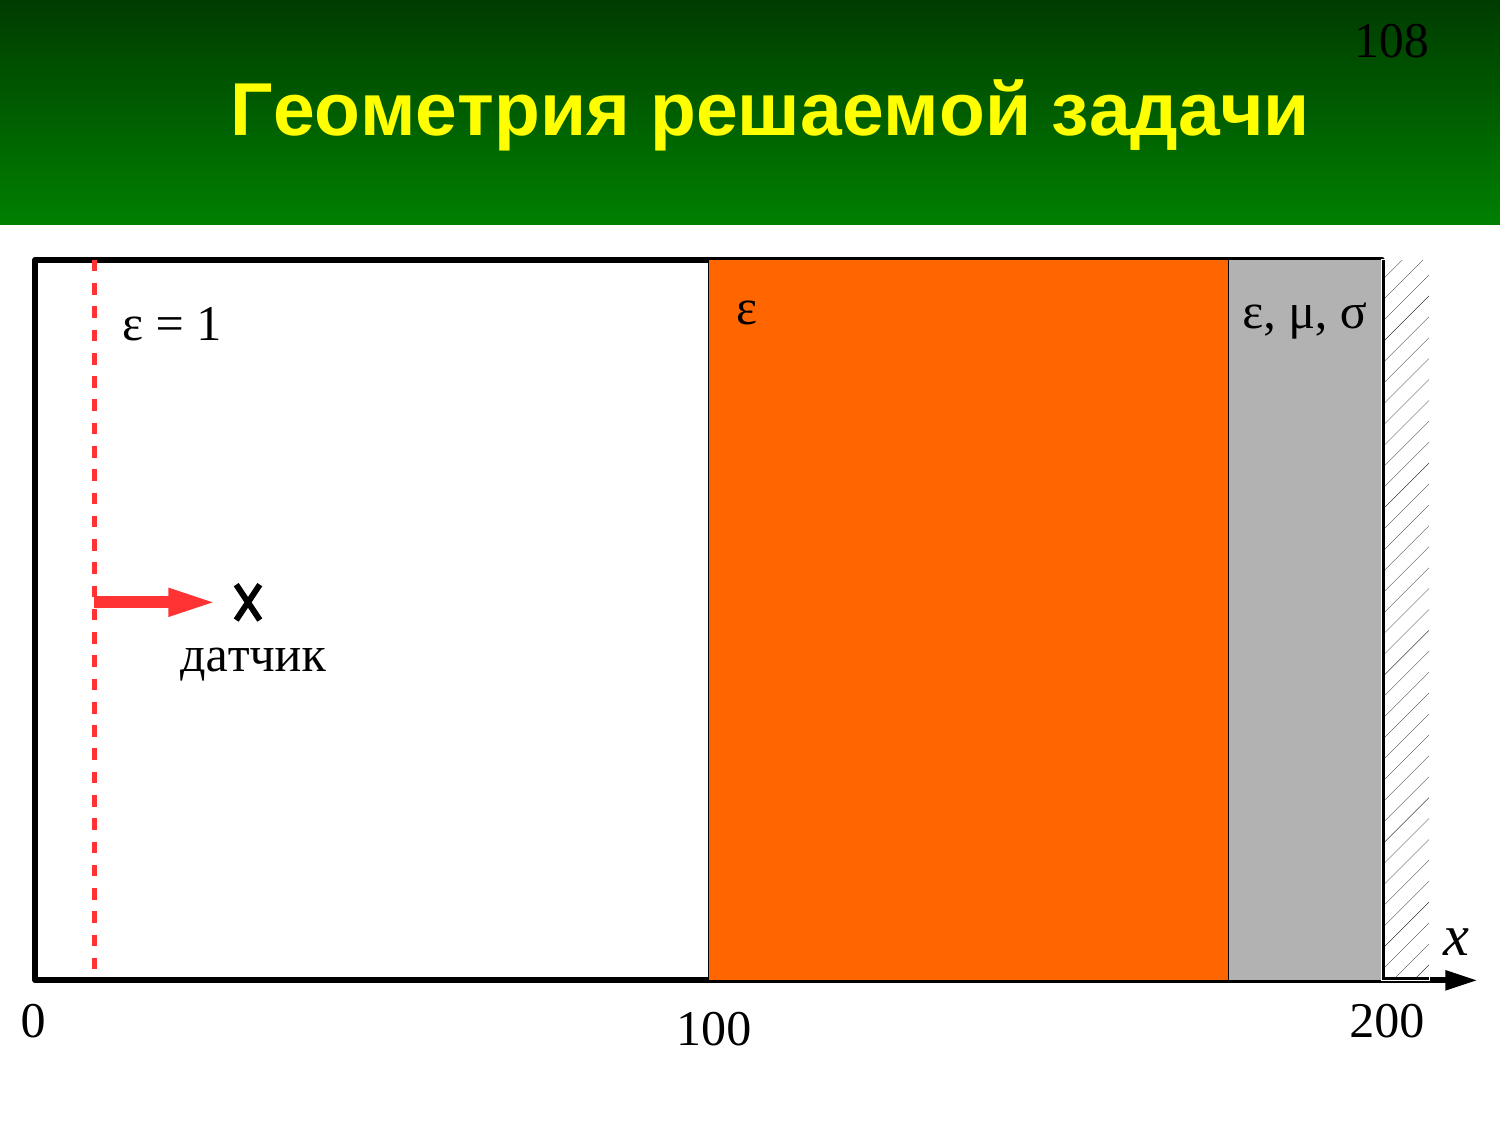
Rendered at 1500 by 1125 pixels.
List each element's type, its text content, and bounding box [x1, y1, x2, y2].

text_box 100 [661, 988, 767, 1063]
text_box ε = 1 [107, 283, 237, 359]
text_box x [1430, 889, 1485, 975]
text_box датчик [165, 614, 340, 689]
text_box ε [721, 267, 851, 343]
text_box 200 [1334, 980, 1440, 1056]
text_box ε, μ, σ [1227, 271, 1381, 347]
text_box [35, 259, 1430, 981]
text_box 0 [5, 980, 61, 1056]
title Геометрия решаемой задачи [100, 7, 1441, 204]
